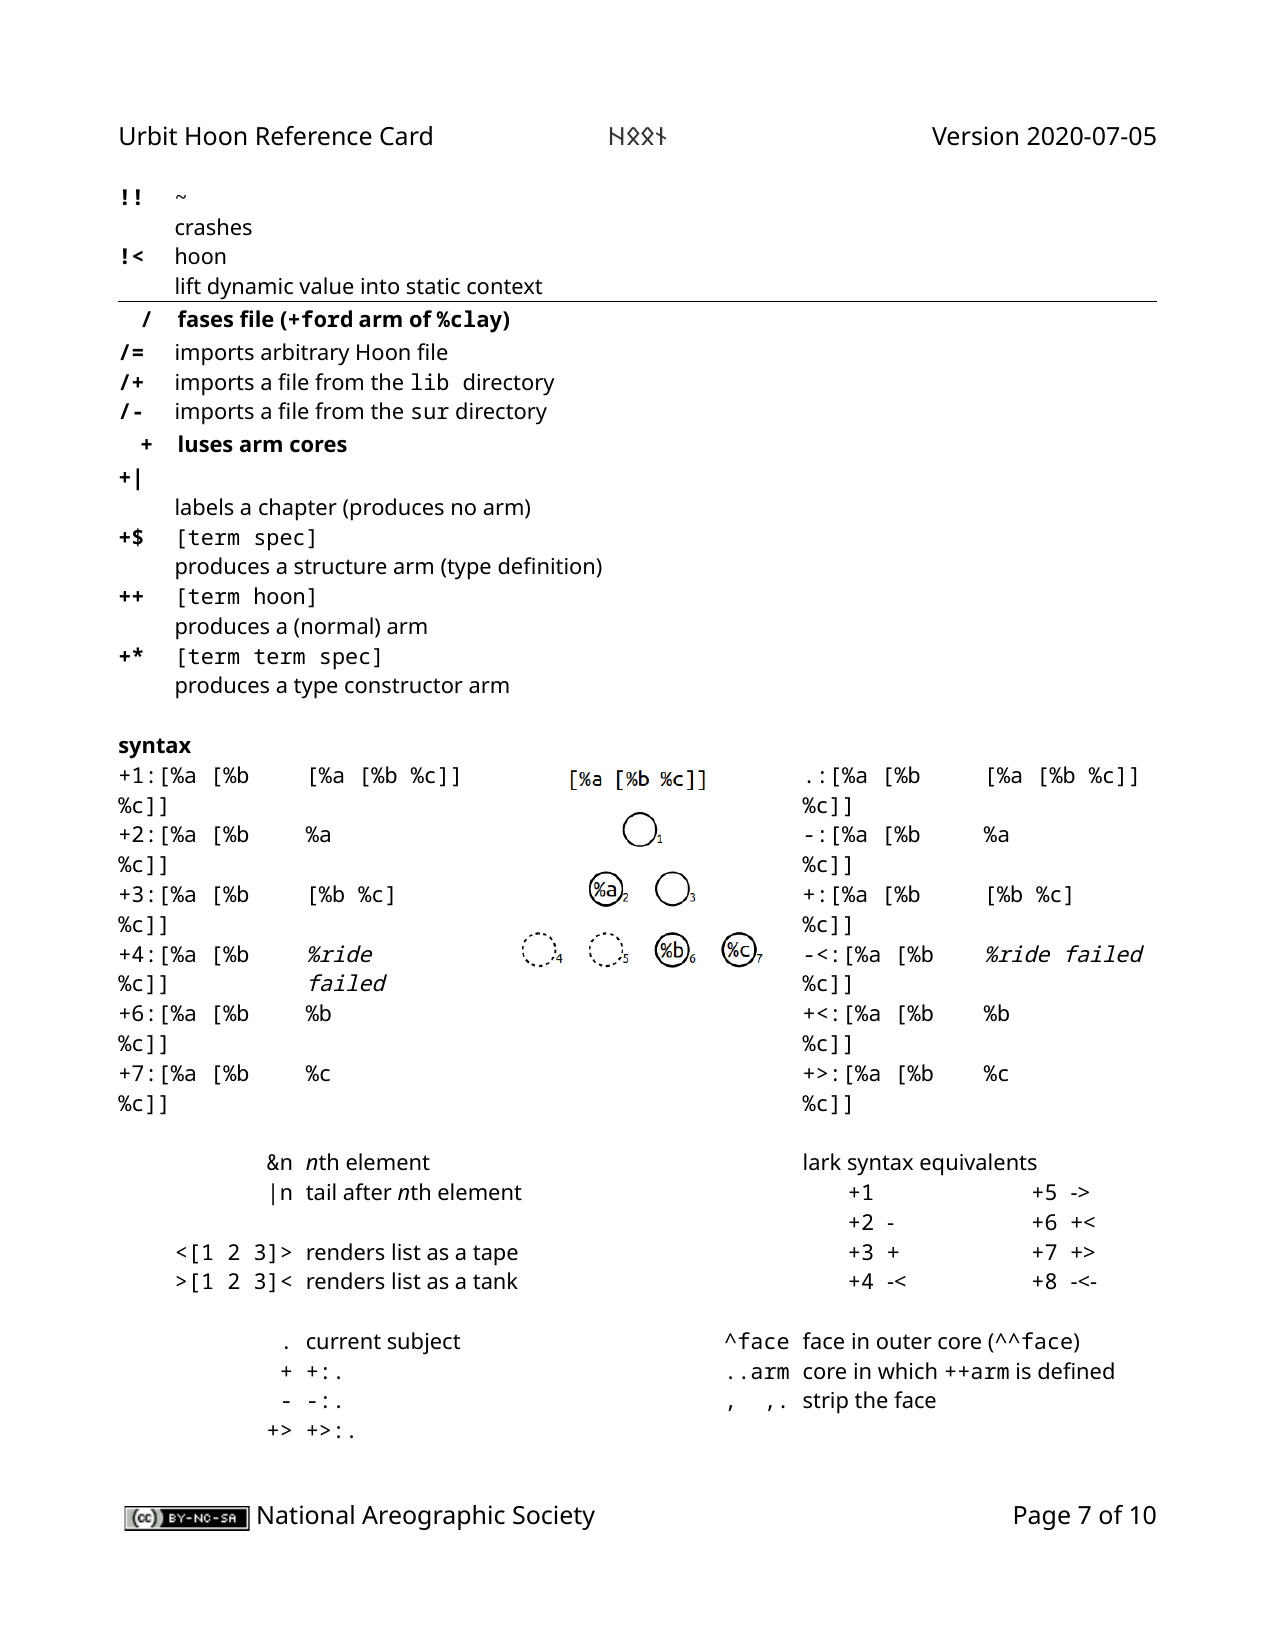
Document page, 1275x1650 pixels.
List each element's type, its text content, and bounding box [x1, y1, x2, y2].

table_cell renders list as a tape [306, 1237, 637, 1266]
table_cell &n [118, 1147, 306, 1177]
table_cell hoon [174, 241, 1157, 271]
table_cell %a [306, 820, 464, 879]
table_cell lift dynamic value into static context [174, 271, 1157, 301]
table_cell [638, 1058, 802, 1117]
table_cell +:. [306, 1356, 464, 1386]
table_cell [638, 1207, 802, 1237]
table_cell crashes [174, 211, 1157, 241]
table_cell [638, 1147, 802, 1177]
table_cell [775, 820, 802, 879]
table_cell %b [984, 998, 1157, 1058]
table_cell %b [306, 998, 464, 1058]
table_cell +6:[%a [%b %c]] [118, 998, 306, 1058]
table_cell [803, 1118, 984, 1147]
table_cell %ride failed [984, 939, 1157, 998]
table_cell >[1 2 3]< [118, 1266, 306, 1296]
table_cell produces a structure arm (type definition) [174, 551, 1157, 581]
table_cell [306, 1207, 637, 1237]
table_cell [464, 1386, 637, 1415]
table_cell renders list as a tank [306, 1266, 637, 1296]
table_cell [984, 1386, 1157, 1415]
table_cell [638, 1177, 802, 1207]
table_cell imports arbitrary Hoon file [174, 337, 1157, 367]
table_cell -:. [306, 1386, 464, 1415]
table_cell +| [118, 462, 174, 492]
table_cell [638, 1415, 802, 1445]
table_cell [464, 1415, 637, 1445]
table_cell strip the face [803, 1386, 984, 1415]
table_cell +7:[%a [%b %c]] [118, 1058, 306, 1117]
table_cell |n [118, 1177, 306, 1207]
table_cell -:[%a [%b %c]] [803, 820, 984, 879]
table_cell [803, 1415, 1157, 1445]
table_cell +>:[%a [%b %c]] [803, 1058, 984, 1117]
table_cell +5 [984, 1177, 1070, 1207]
table_cell [%b %c] [984, 879, 1157, 939]
table_cell [306, 1118, 464, 1147]
table_cell [464, 820, 502, 879]
table_cell fases file (+ford arm of %clay) [174, 302, 1157, 337]
table_cell / [118, 302, 174, 337]
table_header .:[%a [%b %c]] [803, 760, 984, 819]
table_cell +3:[%a [%b %c]] [118, 879, 306, 939]
table_cell +2:[%a [%b %c]] [118, 820, 306, 879]
table_cell [984, 1118, 1157, 1147]
table_cell [306, 1296, 637, 1326]
table_cell +:[%a [%b %c]] [803, 879, 984, 939]
table_cell labels a chapter (produces no arm) [174, 492, 1157, 522]
table_cell %c [306, 1058, 464, 1117]
table_cell [118, 1207, 306, 1237]
table_cell core in which ++arm is defined [803, 1356, 1157, 1386]
table_cell produces a (normal) arm [174, 611, 1157, 641]
table_cell [118, 211, 174, 241]
table_cell +$ [118, 522, 174, 551]
table_cell +< [1070, 1207, 1157, 1237]
table_cell [118, 1296, 306, 1326]
table_header +1:[%a [%b %c]] [118, 760, 306, 819]
table_cell [638, 1118, 802, 1147]
table_cell +4:[%a [%b %c]] [118, 939, 306, 998]
table_cell +>:. [306, 1415, 464, 1445]
table_cell imports a file from the lib directory [174, 367, 1157, 396]
table_cell <[1 2 3]> [118, 1237, 306, 1266]
table_cell [638, 939, 802, 998]
table_cell !< [118, 241, 174, 271]
table_cell tail after nth element [306, 1177, 637, 1207]
table_cell [118, 492, 174, 522]
table_cell -<:[%a [%b %c]] [803, 939, 984, 998]
table_cell +8 [984, 1266, 1070, 1296]
table_cell [118, 271, 174, 301]
table_cell +1 [803, 1177, 887, 1207]
table_cell ~ [174, 182, 1157, 211]
table_cell [464, 1147, 637, 1177]
table_cell [775, 879, 802, 939]
table_cell [term term spec] [174, 641, 1157, 671]
table_cell +6 [984, 1207, 1070, 1237]
table_cell [118, 1118, 306, 1147]
table_cell /- [118, 396, 174, 426]
table_cell +> [118, 1415, 306, 1445]
table_cell luses arm cores [174, 426, 1157, 462]
table_cell + [118, 426, 174, 462]
table_cell [638, 1296, 802, 1326]
table_cell ..arm [638, 1356, 802, 1386]
table_cell [464, 1356, 637, 1386]
table_cell [887, 1177, 984, 1207]
table_cell [464, 939, 637, 998]
table_cell -< [887, 1266, 984, 1296]
table_cell +7 [984, 1237, 1070, 1266]
table_cell +3 [803, 1237, 887, 1266]
table_cell +* [118, 641, 174, 671]
table_cell [803, 1296, 1157, 1326]
table_cell [464, 998, 637, 1058]
table_cell current subject [306, 1326, 637, 1356]
table_cell [638, 1266, 802, 1296]
table_cell +<:[%a [%b %c]] [803, 998, 984, 1058]
table_cell [term hoon] [174, 581, 1157, 611]
picture [124, 1506, 250, 1531]
table_cell produces a type constructor arm [174, 671, 1157, 700]
table_cell - [887, 1207, 984, 1237]
table_cell [%b %c] [306, 879, 464, 939]
text syntax [118, 730, 1157, 760]
table_cell [118, 611, 174, 641]
table_header [638, 760, 802, 819]
table_header [464, 760, 637, 819]
table_cell face in outer core (^^face) [803, 1326, 1157, 1356]
table_cell -<- [1070, 1266, 1157, 1296]
table_cell [118, 671, 174, 700]
table_cell %a [984, 820, 1157, 879]
table_cell [118, 551, 174, 581]
table_header [%a [%b %c]] [984, 760, 1157, 819]
table_cell + [118, 1356, 306, 1386]
table_cell -> [1070, 1177, 1157, 1207]
table_cell [638, 998, 802, 1058]
table_cell [638, 1237, 802, 1266]
table_cell [464, 879, 502, 939]
table_cell . [118, 1326, 306, 1356]
picture [502, 767, 775, 969]
table_cell !! [118, 182, 174, 211]
table_cell %c [984, 1058, 1157, 1117]
table_cell , ,. [638, 1386, 802, 1415]
table_cell ++ [118, 581, 174, 611]
table_cell [174, 462, 1157, 492]
table_cell [term spec] [174, 522, 1157, 551]
table_cell ^face [638, 1326, 802, 1356]
table_header [%a [%b %c]] [306, 760, 464, 819]
table_cell %ride failed [306, 939, 464, 998]
table_cell /= [118, 337, 174, 367]
table_cell +4 [803, 1266, 887, 1296]
table_cell imports a file from the sur directory [174, 396, 1157, 426]
table_cell - [118, 1386, 306, 1415]
table_cell +2 [803, 1207, 887, 1237]
table_cell lark syntax equivalents [803, 1147, 1157, 1177]
table_cell nth element [306, 1147, 464, 1177]
table_cell [464, 1058, 637, 1117]
table_cell +> [1070, 1237, 1157, 1266]
table_cell /+ [118, 367, 174, 396]
table_cell [464, 1118, 637, 1147]
table_cell + [887, 1237, 984, 1266]
